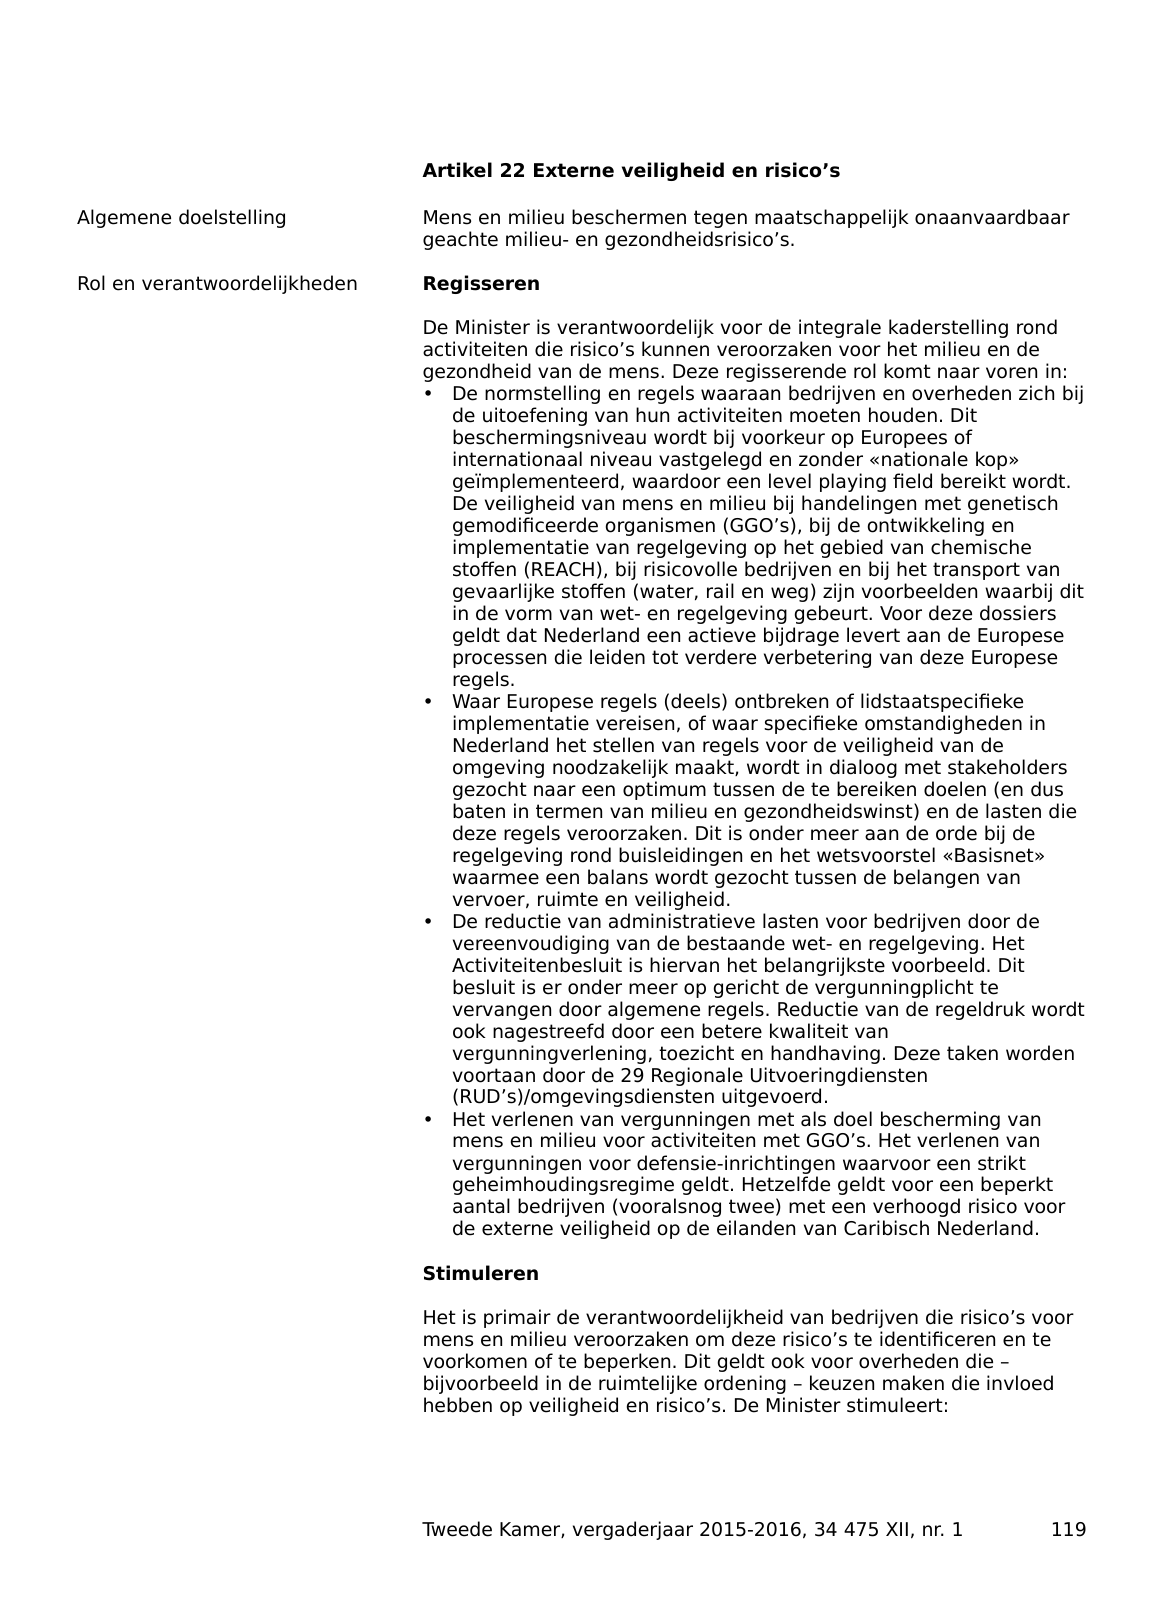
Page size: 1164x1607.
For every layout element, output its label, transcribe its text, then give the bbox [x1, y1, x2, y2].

text • Het verlenen van vergunningen met als doel bescherming van mens en milieu voor activiteiten met GGO’s. Het verlenen van vergunningen voor defensie-inrichtingen waarvoor een strikt geheimhoudingsregime geldt. Hetzelfde geldt voor een beperkt aantal bedrijven (vooralsnog twee) met een verhoogd risico voor de externe veiligheid op de eilanden van Caribisch Nederland. [422, 1108, 1087, 1240]
subtitle Stimuleren [422, 1262, 1087, 1284]
text Mens en milieu beschermen tegen maatschappelijk onaanvaardbaar geachte milieu- en gezondheidsrisico’s. [422, 207, 1087, 251]
text De Minister is verantwoordelijk voor de integrale kaderstelling rond activiteiten die risico’s kunnen veroorzaken voor het milieu en de gezondheid van de mens. Deze regisserende rol komt naar voren in: [422, 317, 1087, 383]
subtitle Regisseren [422, 273, 1087, 295]
text Rol en verantwoordelijkheden [77, 273, 399, 295]
text • De reductie van administratieve lasten voor bedrijven door de vereenvoudiging van de bestaande wet- en regelgeving. Het Activiteitenbesluit is hiervan het belangrijkste voorbeeld. Dit besluit is er onder meer op gericht de vergunningplicht te vervangen door algemene regels. Reductie van de regeldruk wordt ook nagestreefd door een betere kwaliteit van vergunningverlening, toezicht en handhaving. Deze taken worden voortaan door de 29 Regionale Uitvoeringdiensten (RUD’s)/omgevingsdiensten uitgevoerd. [422, 911, 1087, 1108]
subtitle [77, 295, 399, 303]
text Algemene doelstelling [77, 207, 399, 229]
subtitle Artikel 22 Externe veiligheid en risico’s [422, 160, 1087, 182]
text • Waar Europese regels (deels) ontbreken of lidstaatspecifieke implementatie vereisen, of waar specifieke omstandigheden in Nederland het stellen van regels voor de veiligheid van de omgeving noodzakelijk maakt, wordt in dialoog met stakeholders gezocht naar een optimum tussen de te bereiken doelen (en dus baten in termen van milieu en gezondheidswinst) en de lasten die deze regels veroorzaken. Dit is onder meer aan de orde bij de regelgeving rond buisleidingen en het wetsvoorstel «Basisnet» waarmee een balans wordt gezocht tussen de belangen van vervoer, ruimte en veiligheid. [422, 691, 1087, 911]
text Het is primair de verantwoordelijkheid van bedrijven die risico’s voor mens en milieu veroorzaken om deze risico’s te identificeren en te voorkomen of te beperken. Dit geldt ook voor overheden die – bijvoorbeeld in de ruimtelijke ordening – keuzen maken die invloed hebben op veiligheid en risico’s. De Minister stimuleert: [422, 1307, 1087, 1417]
text [77, 229, 399, 237]
text • De normstelling en regels waaraan bedrijven en overheden zich bij de uitoefening van hun activiteiten moeten houden. Dit beschermingsniveau wordt bij voorkeur op Europees of internationaal niveau vastgelegd en zonder «nationale kop» geïmplementeerd, waardoor een level playing field bereikt wordt. De veiligheid van mens en milieu bij handelingen met genetisch gemodificeerde organismen (GGO’s), bij de ontwikkeling en implementatie van regelgeving op het gebied van chemische stoffen (REACH), bij risicovolle bedrijven en bij het transport van gevaarlijke stoffen (water, rail en weg) zijn voorbeelden waarbij dit in de vorm van wet- en regelgeving gebeurt. Voor deze dossiers geldt dat Nederland een actieve bijdrage levert aan de Europese processen die leiden tot verdere verbetering van deze Europese regels. [422, 383, 1087, 691]
